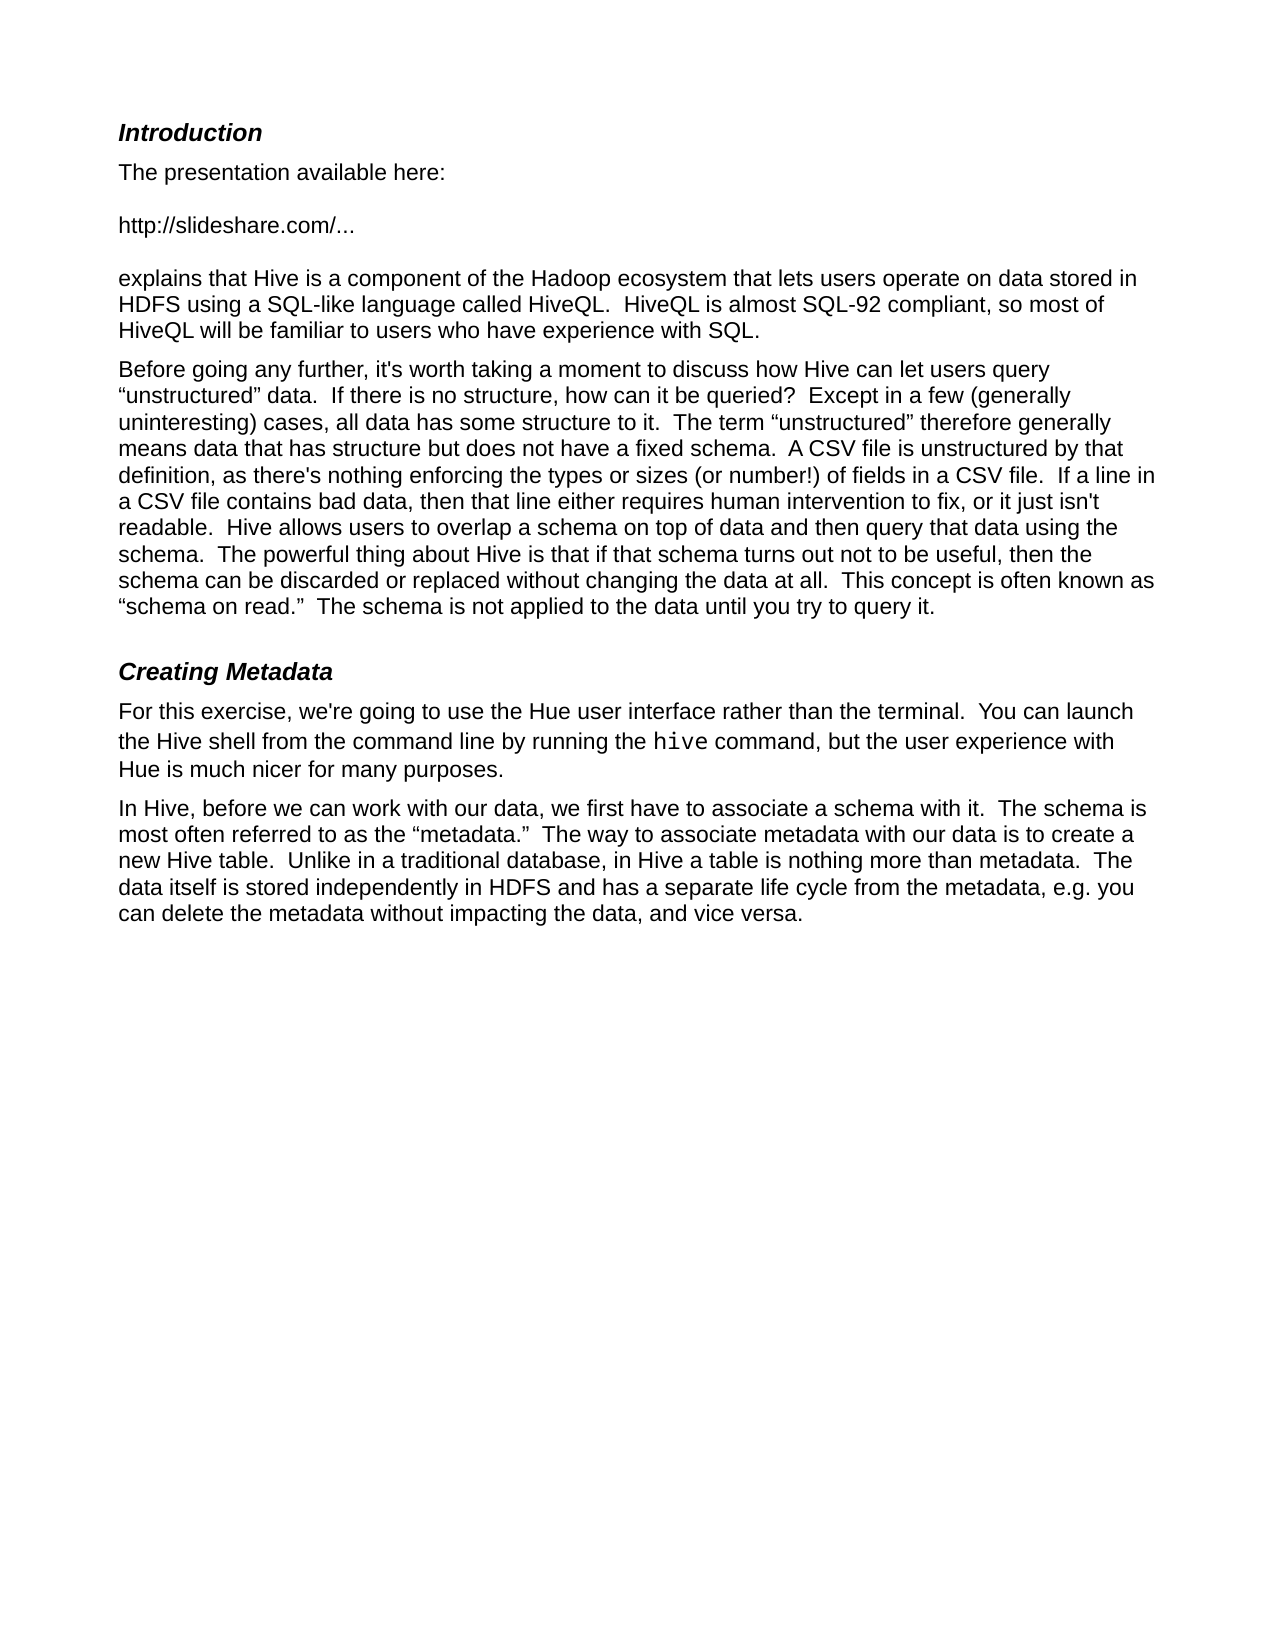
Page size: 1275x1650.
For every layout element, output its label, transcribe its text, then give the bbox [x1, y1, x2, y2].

text For this exercise, we're going to use the Hue user interface rather than the terminal. You can launch the Hive shell from the command line by running the hive command, but the user experience with Hue is much nicer for many purposes. [118, 698, 1157, 782]
text In Hive, before we can work with our data, we first have to associate a schema with it. The schema is most often referred to as the “metadata.” The way to associate metadata with our data is to create a new Hive table. Unlike in a traditional database, in Hive a table is nothing more than metadata. The data itself is stored independently in HDFS and has a separate life cycle from the metadata, e.g. you can delete the metadata without impacting the data, and vice versa. [118, 795, 1157, 926]
text Before going any further, it's worth taking a moment to discuss how Hive can let users query “unstructured” data. If there is no structure, how can it be queried? Except in a few (generally uninteresting) cases, all data has some structure to it. The term “unstructured” therefore generally means data that has structure but does not have a fixed schema. A CSV file is unstructured by that definition, as there's nothing enforcing the types or sizes (or number!) of fields in a CSV file. If a line in a CSV file contains bad data, then that line either requires human intervention to fix, or it just isn't readable. Hive allows users to overlap a schema on top of data and then query that data using the schema. The powerful thing about Hive is that if that schema turns out not to be useful, then the schema can be discarded or replaced without changing the data at all. This concept is often known as “schema on read.” The schema is not applied to the data until you try to query it. [118, 356, 1157, 620]
text The presentation available here: http://slideshare.com/... explains that Hive is a component of the Hadoop ecosystem that lets users operate on data stored in HDFS using a SQL-like language called HiveQL. HiveQL is almost SQL-92 compliant, so most of HiveQL will be familiar to users who have experience with SQL. [118, 159, 1157, 344]
subtitle Creating Metadata [118, 657, 1157, 686]
subtitle Introduction [118, 118, 1157, 147]
